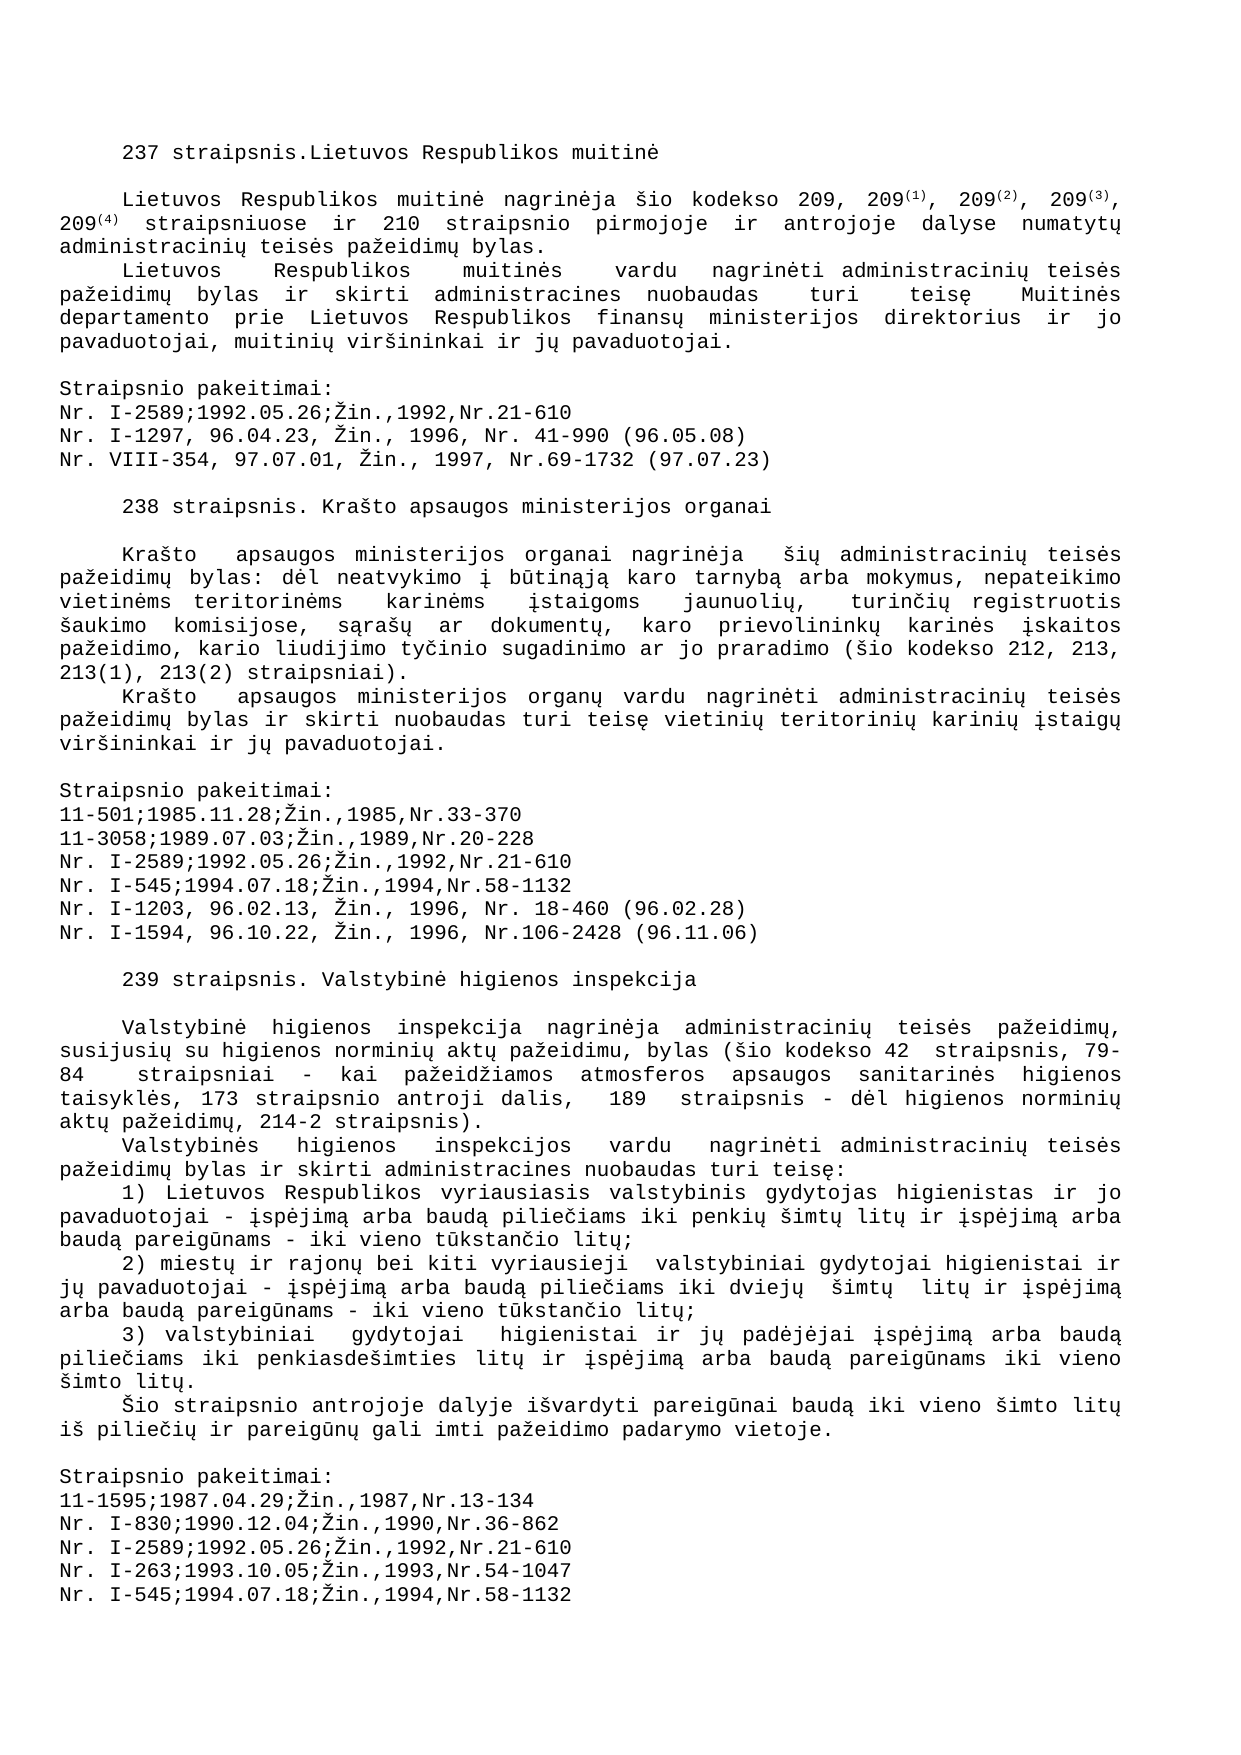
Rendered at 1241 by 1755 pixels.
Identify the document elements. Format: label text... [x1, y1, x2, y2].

text Valstybinė higienos inspekcija nagrinėja administracinių teisės pažeidimų, susijusių su higienos norminių aktų pažeidimu, bylas (šio kodekso 42 straipsnis, 79- 84 straipsniai - kai pažeidžiamos atmosferos apsaugos sanitarinės higienos taisyklės, 173 straipsnio antroji dalis, 189 straipsnis - dėl higienos norminių aktų pažeidimų, 214-2 straipsnis). [59, 1017, 1122, 1135]
text Valstybinės higienos inspekcijos vardu nagrinėti administracinių teisės pažeidimų bylas ir skirti administracines nuobaudas turi teisę: [59, 1135, 1122, 1182]
text 239 straipsnis. Valstybinė higienos inspekcija [59, 969, 1122, 993]
text Nr. I-1297, 96.04.23, Žin., 1996, Nr. 41-990 (96.05.08) [59, 426, 1122, 449]
text Nr. I-2589;1992.05.26;Žin.,1992,Nr.21-610 [59, 1537, 1122, 1561]
text 238 straipsnis. Krašto apsaugos ministerijos organai [59, 496, 1122, 520]
text 2) miestų ir rajonų bei kiti vyriausieji valstybiniai gydytojai higienistai ir jų pavaduotojai - įspėjimą arba baudą piliečiams iki dviejų šimtų litų ir įspėjimą arba baudą pareigūnams - iki vieno tūkstančio litų; [59, 1253, 1122, 1324]
text Šio straipsnio antrojoje dalyje išvardyti pareigūnai baudą iki vieno šimto litų iš piliečių ir pareigūnų gali imti pažeidimo padarymo vietoje. [59, 1395, 1122, 1442]
text 3) valstybiniai gydytojai higienistai ir jų padėjėjai įspėjimą arba baudą piliečiams iki penkiasdešimties litų ir įspėjimą arba baudą pareigūnams iki vieno šimto litų. [59, 1324, 1122, 1395]
text 11-501;1985.11.28;Žin.,1985,Nr.33-370 [59, 804, 1122, 827]
text Nr. I-545;1994.07.18;Žin.,1994,Nr.58-1132 [59, 875, 1122, 898]
text Krašto apsaugos ministerijos organų vardu nagrinėti administracinių teisės pažeidimų bylas ir skirti nuobaudas turi teisę vietinių teritorinių karinių įstaigų viršininkai ir jų pavaduotojai. [59, 686, 1122, 757]
text Nr. I-263;1993.10.05;Žin.,1993,Nr.54-1047 [59, 1561, 1122, 1584]
text Nr. I-1203, 96.02.13, Žin., 1996, Nr. 18-460 (96.02.28) [59, 898, 1122, 922]
text Lietuvos Respublikos muitinė nagrinėja šio kodekso 209, 209(1), 209(2), 209(3), 209(4) straipsniuose ir 210 straipsnio pirmojoje ir antrojoje dalyse numatytų administracinių teisės pažeidimų bylas. [59, 189, 1122, 260]
text Nr. I-830;1990.12.04;Žin.,1990,Nr.36-862 [59, 1513, 1122, 1537]
text Nr. I-545;1994.07.18;Žin.,1994,Nr.58-1132 [59, 1584, 1122, 1608]
text Straipsnio pakeitimai: [59, 378, 1122, 402]
text Nr. VIII-354, 97.07.01, Žin., 1997, Nr.69-1732 (97.07.23) [59, 449, 1122, 473]
text Krašto apsaugos ministerijos organai nagrinėja šių administracinių teisės pažeidimų bylas: dėl neatvykimo į būtinąją karo tarnybą arba mokymus, nepateikimo vietinėms teritorinėms karinėms įstaigoms jaunuolių, turinčių registruotis šaukimo komisijose, sąrašų ar dokumentų, karo prievolininkų karinės įskaitos pažeidimo, kario liudijimo tyčinio sugadinimo ar jo praradimo (šio kodekso 212, 213, 213(1), 213(2) straipsniai). [59, 544, 1122, 686]
text Straipsnio pakeitimai: [59, 1466, 1122, 1489]
text Lietuvos Respublikos muitinės vardu nagrinėti administracinių teisės pažeidimų bylas ir skirti administracines nuobaudas turi teisę Muitinės departamento prie Lietuvos Respublikos finansų ministerijos direktorius ir jo pavaduotojai, muitinių viršininkai ir jų pavaduotojai. [59, 260, 1122, 354]
text Nr. I-2589;1992.05.26;Žin.,1992,Nr.21-610 [59, 402, 1122, 426]
text 11-1595;1987.04.29;Žin.,1987,Nr.13-134 [59, 1489, 1122, 1513]
text Nr. I-2589;1992.05.26;Žin.,1992,Nr.21-610 [59, 851, 1122, 875]
text 1) Lietuvos Respublikos vyriausiasis valstybinis gydytojas higienistas ir jo pavaduotojai - įspėjimą arba baudą piliečiams iki penkių šimtų litų ir įspėjimą arba baudą pareigūnams - iki vieno tūkstančio litų; [59, 1182, 1122, 1253]
text Nr. I-1594, 96.10.22, Žin., 1996, Nr.106-2428 (96.11.06) [59, 922, 1122, 946]
text Straipsnio pakeitimai: [59, 780, 1122, 804]
text 11-3058;1989.07.03;Žin.,1989,Nr.20-228 [59, 827, 1122, 851]
text 237 straipsnis.Lietuvos Respublikos muitinė [59, 142, 1122, 165]
